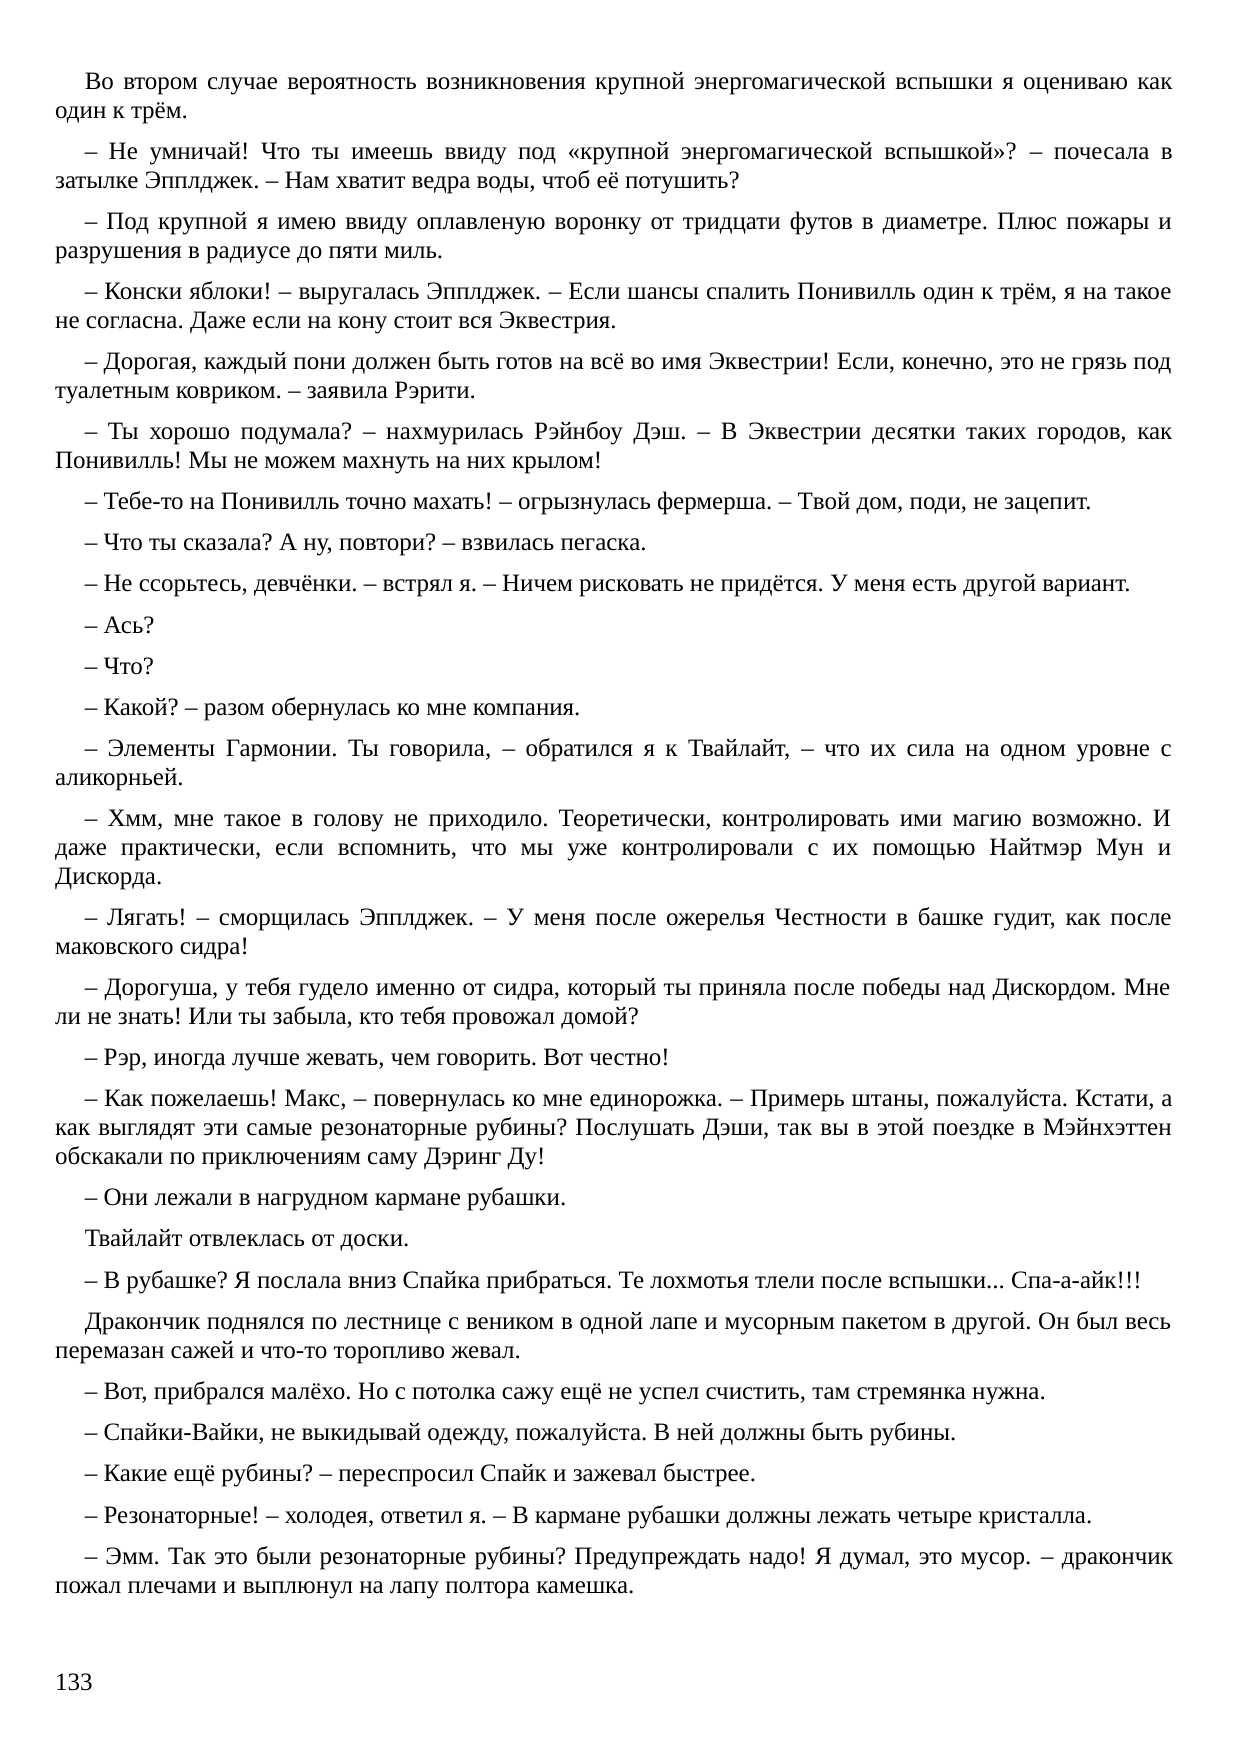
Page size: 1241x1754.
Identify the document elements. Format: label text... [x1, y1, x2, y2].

text – Под крупной я имею ввиду оплавленую воронку от тридцати футов в диаметре. Плюс пожары и разрушения в радиусе до пяти миль. [55, 206, 1173, 263]
text Во втором случае вероятность возникновения крупной энергомагической вспышки я оцениваю как один к трём. [55, 66, 1173, 123]
text – Ась? [55, 610, 1173, 638]
text – Эмм. Так это были резонаторные рубины? Предупреждать надо! Я думал, это мусор. – дракончик пожал плечами и выплюнул на лапу полтора камешка. [55, 1541, 1173, 1598]
text – Лягать! – сморщилась Эпплджек. – У меня после ожерелья Честности в башке гудит, как после маковского сидра! [55, 902, 1173, 960]
text – Как пожелаешь! Макс, – повернулась ко мне единорожка. – Примерь штаны, пожалуйста. Кстати, а как выглядят эти самые резонаторные рубины? Послушать Дэши, так вы в этой поездке в Мэйнхэттен обскакали по приключениям саму Дэринг Ду! [55, 1083, 1173, 1170]
text – Дорогуша, у тебя гудело именно от сидра, который ты приняла после победы над Дискордом. Мне ли не знать! Или ты забыла, кто тебя провожал домой? [55, 972, 1173, 1030]
text – Конски яблоки! – выругалась Эпплджек. – Если шансы спалить Понивилль один к трём, я на такое не согласна. Даже если на кону стоит вся Эквестрия. [55, 276, 1173, 333]
text – Вот, прибрался малёхо. Но с потолка сажу ещё не успел счистить, там стремянка нужна. [55, 1376, 1173, 1405]
text – Что ты сказала? А ну, повтори? – взвилась пегаска. [55, 527, 1173, 556]
text – Не умничай! Что ты имеешь ввиду под «крупной энергомагической вспышкой»? – почесала в затылке Эпплджек. – Нам хватит ведра воды, чтоб её потушить? [55, 136, 1173, 193]
text – Они лежали в нагрудном кармане рубашки. [55, 1182, 1173, 1211]
text Дракончик поднялся по лестнице с веником в одной лапе и мусорным пакетом в другой. Он был весь перемазан сажей и что-то торопливо жевал. [55, 1306, 1173, 1363]
text – Спайки-Вайки, не выкидывай одежду, пожалуйста. В ней должны быть рубины. [55, 1417, 1173, 1446]
text – Элементы Гармонии. Ты говорила, – обратился я к Твайлайт, – что их сила на одном уровне с аликорньей. [55, 733, 1173, 791]
text – Какой? – разом обернулась ко мне компания. [55, 692, 1173, 721]
text – Хмм, мне такое в голову не приходило. Теоретически, контролировать ими магию возможно. И даже практически, если вспомнить, что мы уже контролировали с их помощью Найтмэр Мун и Дискорда. [55, 803, 1173, 890]
text – Что? [55, 651, 1173, 680]
text – Не ссорьтесь, девчёнки. – встрял я. – Ничем рисковать не придётся. У меня есть другой вариант. [55, 568, 1173, 597]
text – Рэр, иногда лучше жевать, чем говорить. Вот честно! [55, 1042, 1173, 1071]
text Твайлайт отвлеклась от доски. [55, 1223, 1173, 1252]
text – В рубашке? Я послала вниз Спайка прибраться. Те лохмотья тлели после вспышки... Спа-а-айк!!! [55, 1265, 1173, 1293]
text – Ты хорошо подумала? – нахмурилась Рэйнбоу Дэш. – В Эквестрии десятки таких городов, как Понивилль! Мы не можем махнуть на них крылом! [55, 416, 1173, 473]
text – Тебе-то на Понивилль точно махать! – огрызнулась фермерша. – Твой дом, поди, не зацепит. [55, 486, 1173, 515]
text – Дорогая, каждый пони должен быть готов на всё во имя Эквестрии! Если, конечно, это не грязь под туалетным ковриком. – заявила Рэрити. [55, 346, 1173, 403]
text – Резонаторные! – холодея, ответил я. – В кармане рубашки должны лежать четыре кристалла. [55, 1500, 1173, 1528]
text – Какие ещё рубины? – переспросил Спайк и зажевал быстрее. [55, 1458, 1173, 1487]
